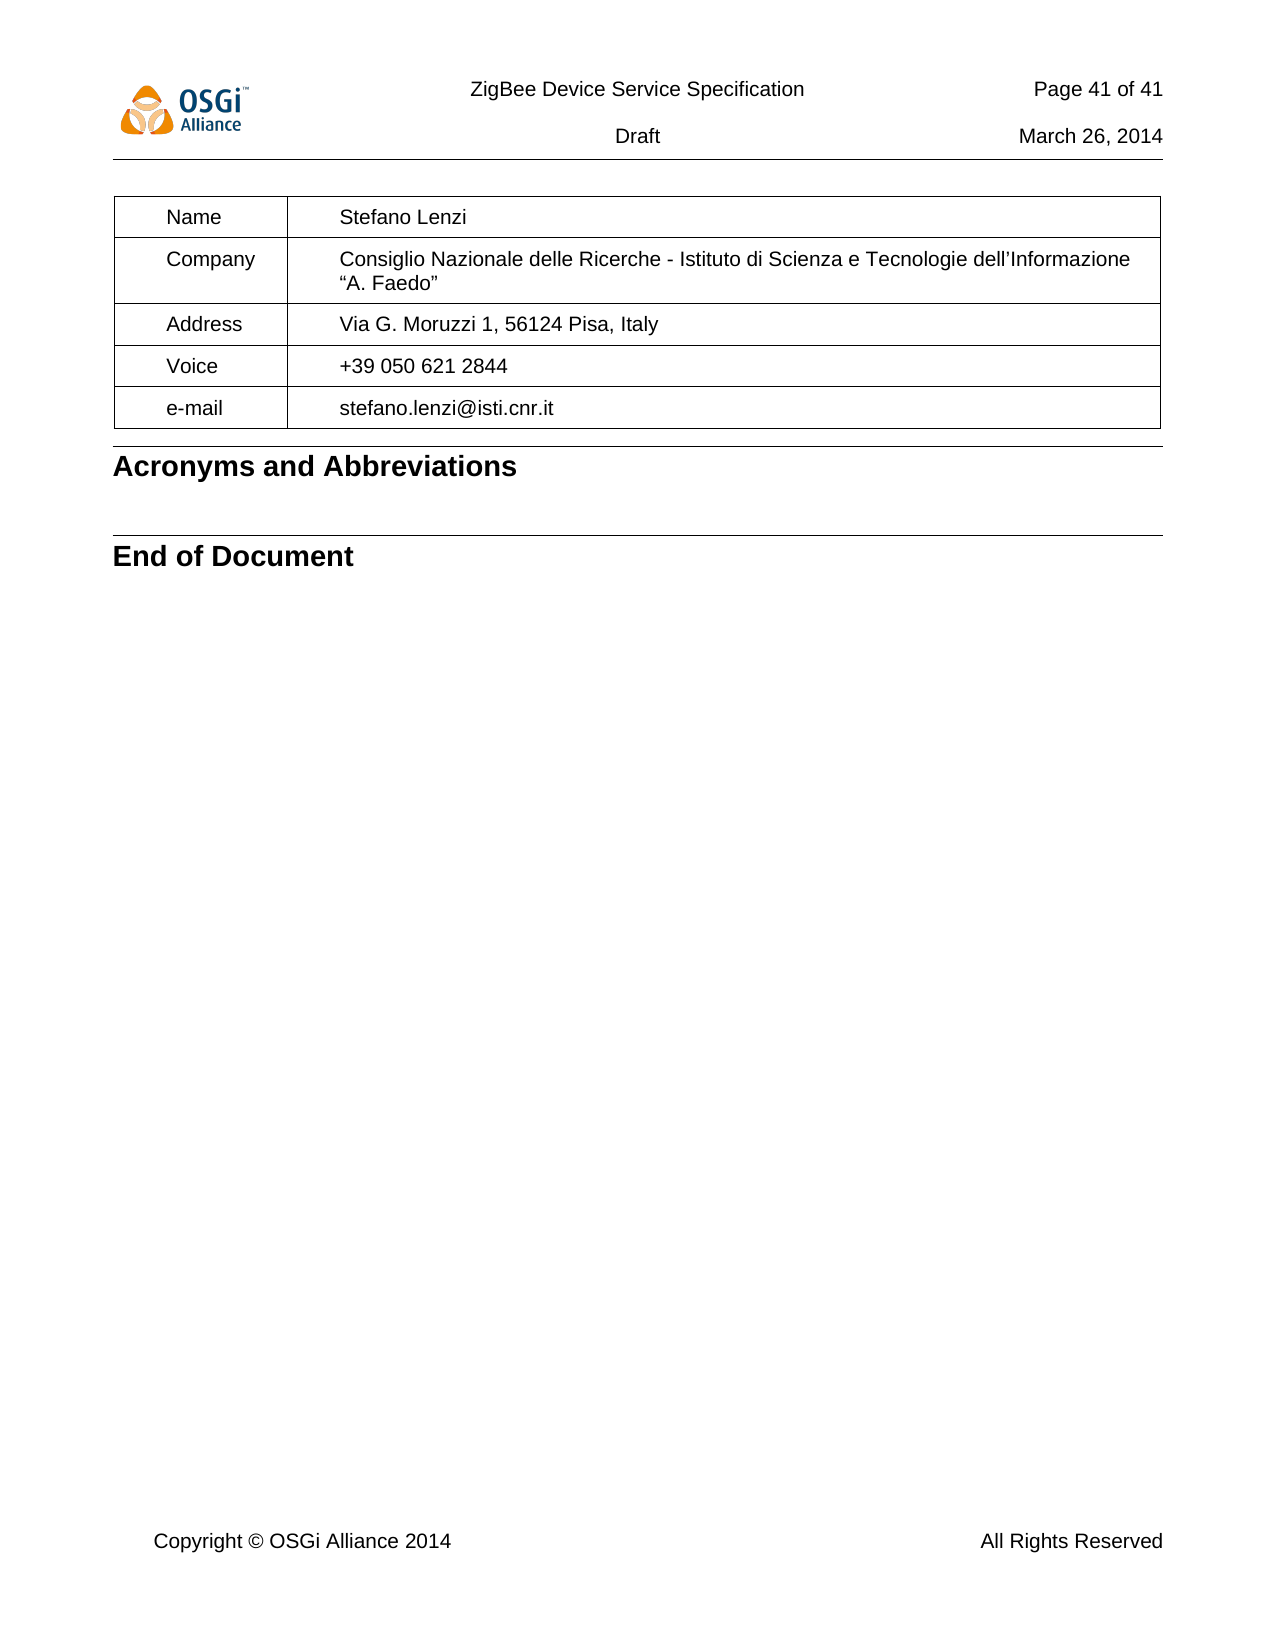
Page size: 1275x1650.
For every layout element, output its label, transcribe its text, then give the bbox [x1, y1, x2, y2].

table_cell Address [115, 304, 287, 344]
table_header Name [115, 197, 287, 237]
subtitle End of Document [112, 536, 1163, 572]
table_cell Via G. Moruzzi 1, 56124 Pisa, Italy [288, 304, 1160, 344]
table_cell Consiglio Nazionale delle Ricerche - Istituto di Scienza e Tecnologie dell’Informazione “A. Faedo” [288, 238, 1160, 303]
table_header Stefano Lenzi [288, 197, 1160, 237]
table_cell Company [115, 238, 287, 303]
subtitle Acronyms and Abbreviations [112, 447, 1163, 482]
picture [113, 78, 257, 142]
table_cell Voice [115, 346, 287, 386]
table_cell +39 050 621 2844 [288, 346, 1160, 386]
table_cell stefano.lenzi@isti.cnr.it [288, 387, 1160, 428]
table_cell e-mail [115, 387, 287, 428]
